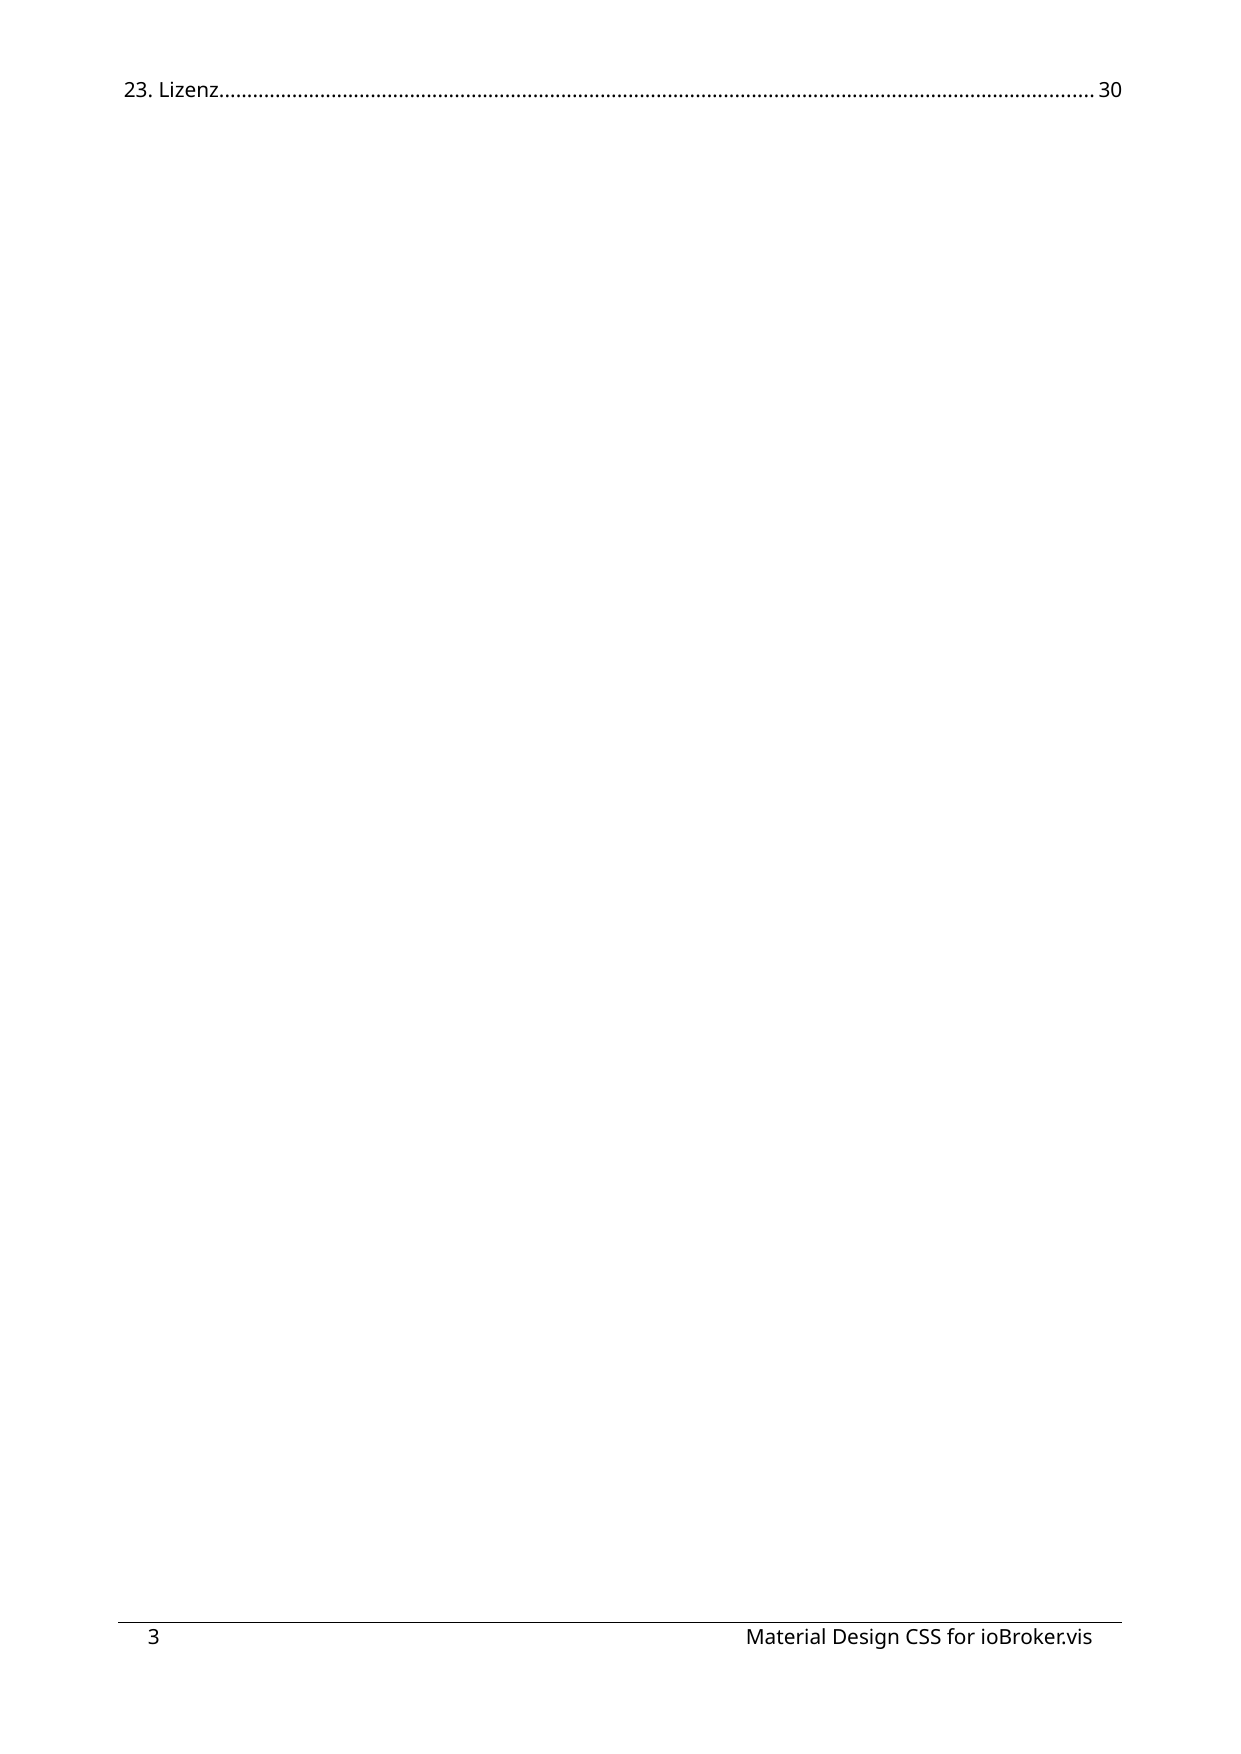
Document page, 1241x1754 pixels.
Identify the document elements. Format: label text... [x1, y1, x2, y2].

text 23. Lizenz 30 [118, 75, 1122, 103]
